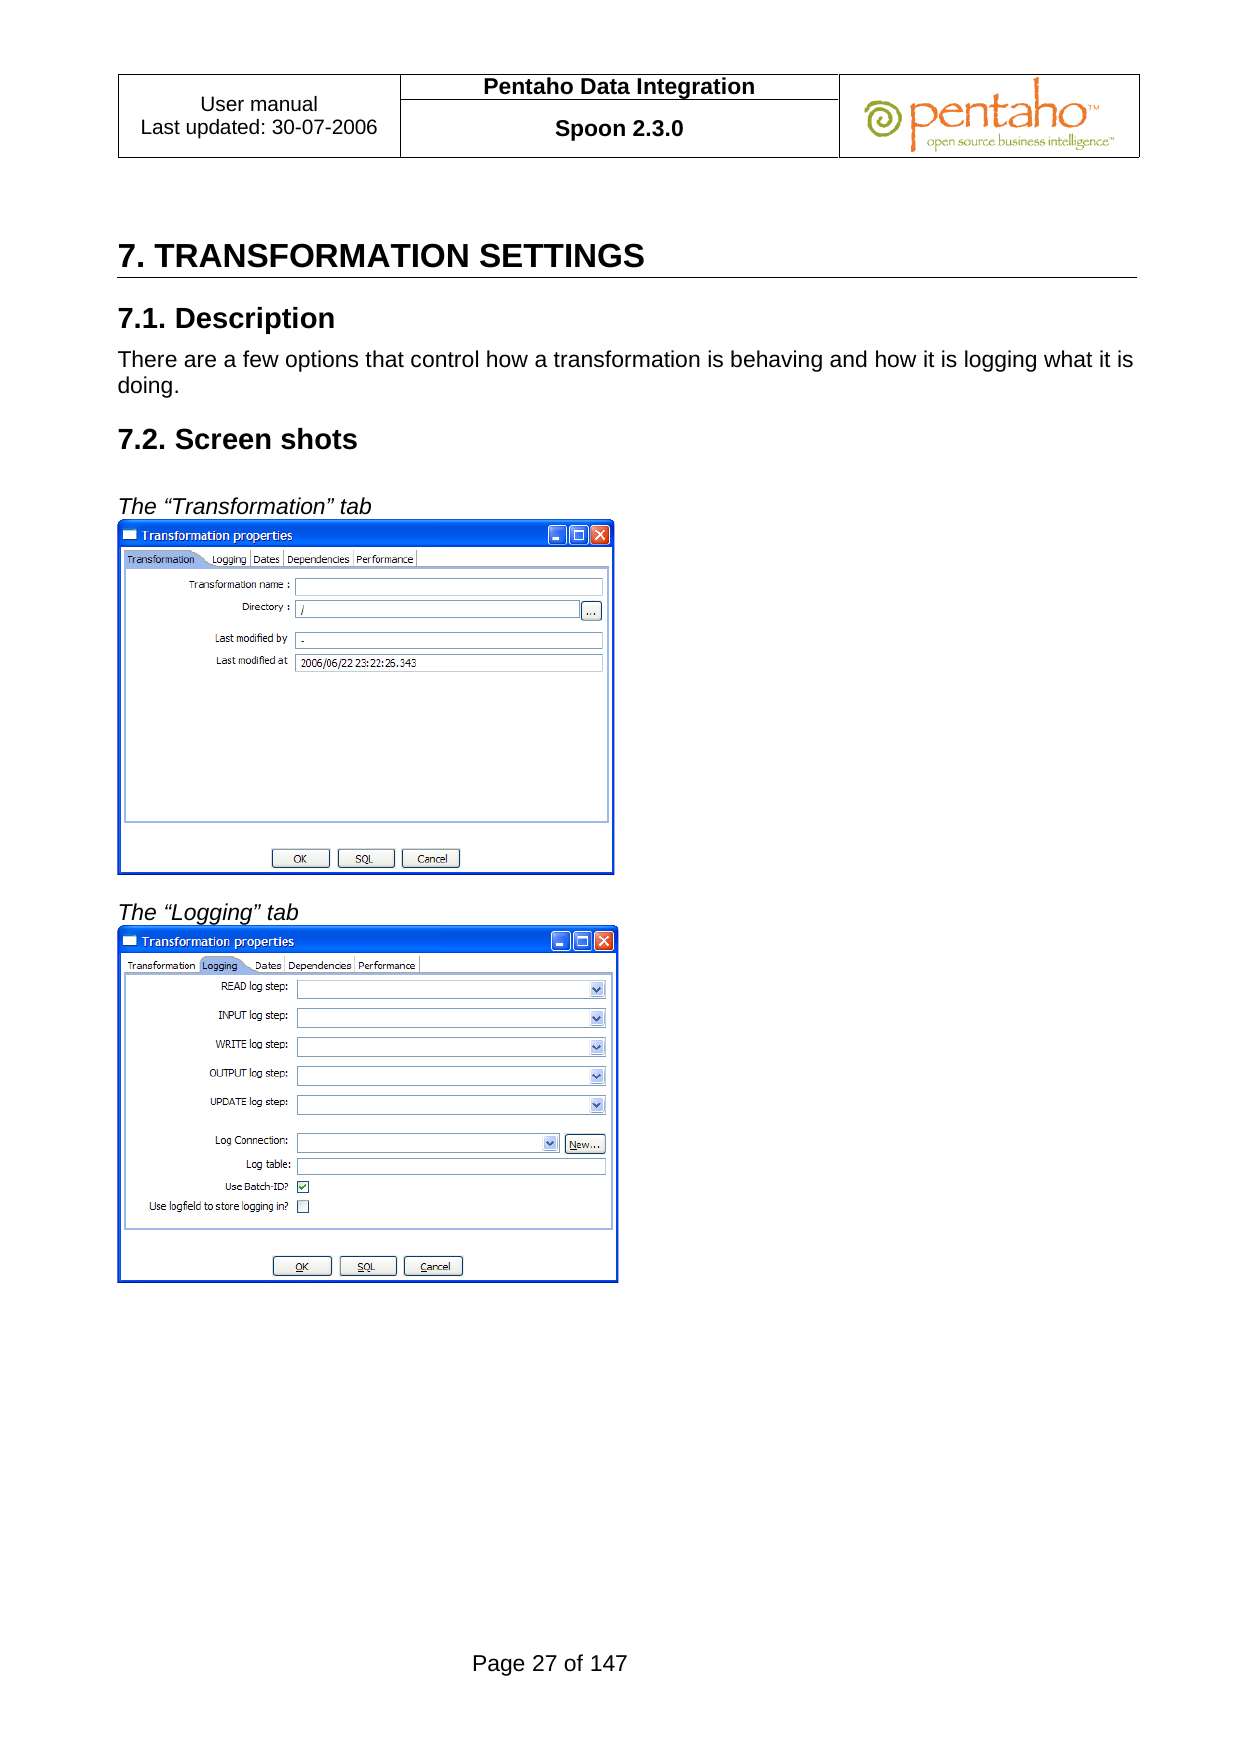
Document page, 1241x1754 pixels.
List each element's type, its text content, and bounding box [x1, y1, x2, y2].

subtitle Description [117, 302, 1137, 334]
text There are a few options that control how a transformation is behaving and how it is logging what it is doing. [117, 347, 1137, 398]
picture [117, 519, 615, 875]
subtitle Transformation settings [117, 238, 1137, 277]
text The “Logging” tab [117, 900, 1137, 925]
subtitle Screen shots [117, 423, 1137, 456]
text The “Transformation” tab [117, 494, 1137, 519]
picture [117, 925, 619, 1283]
